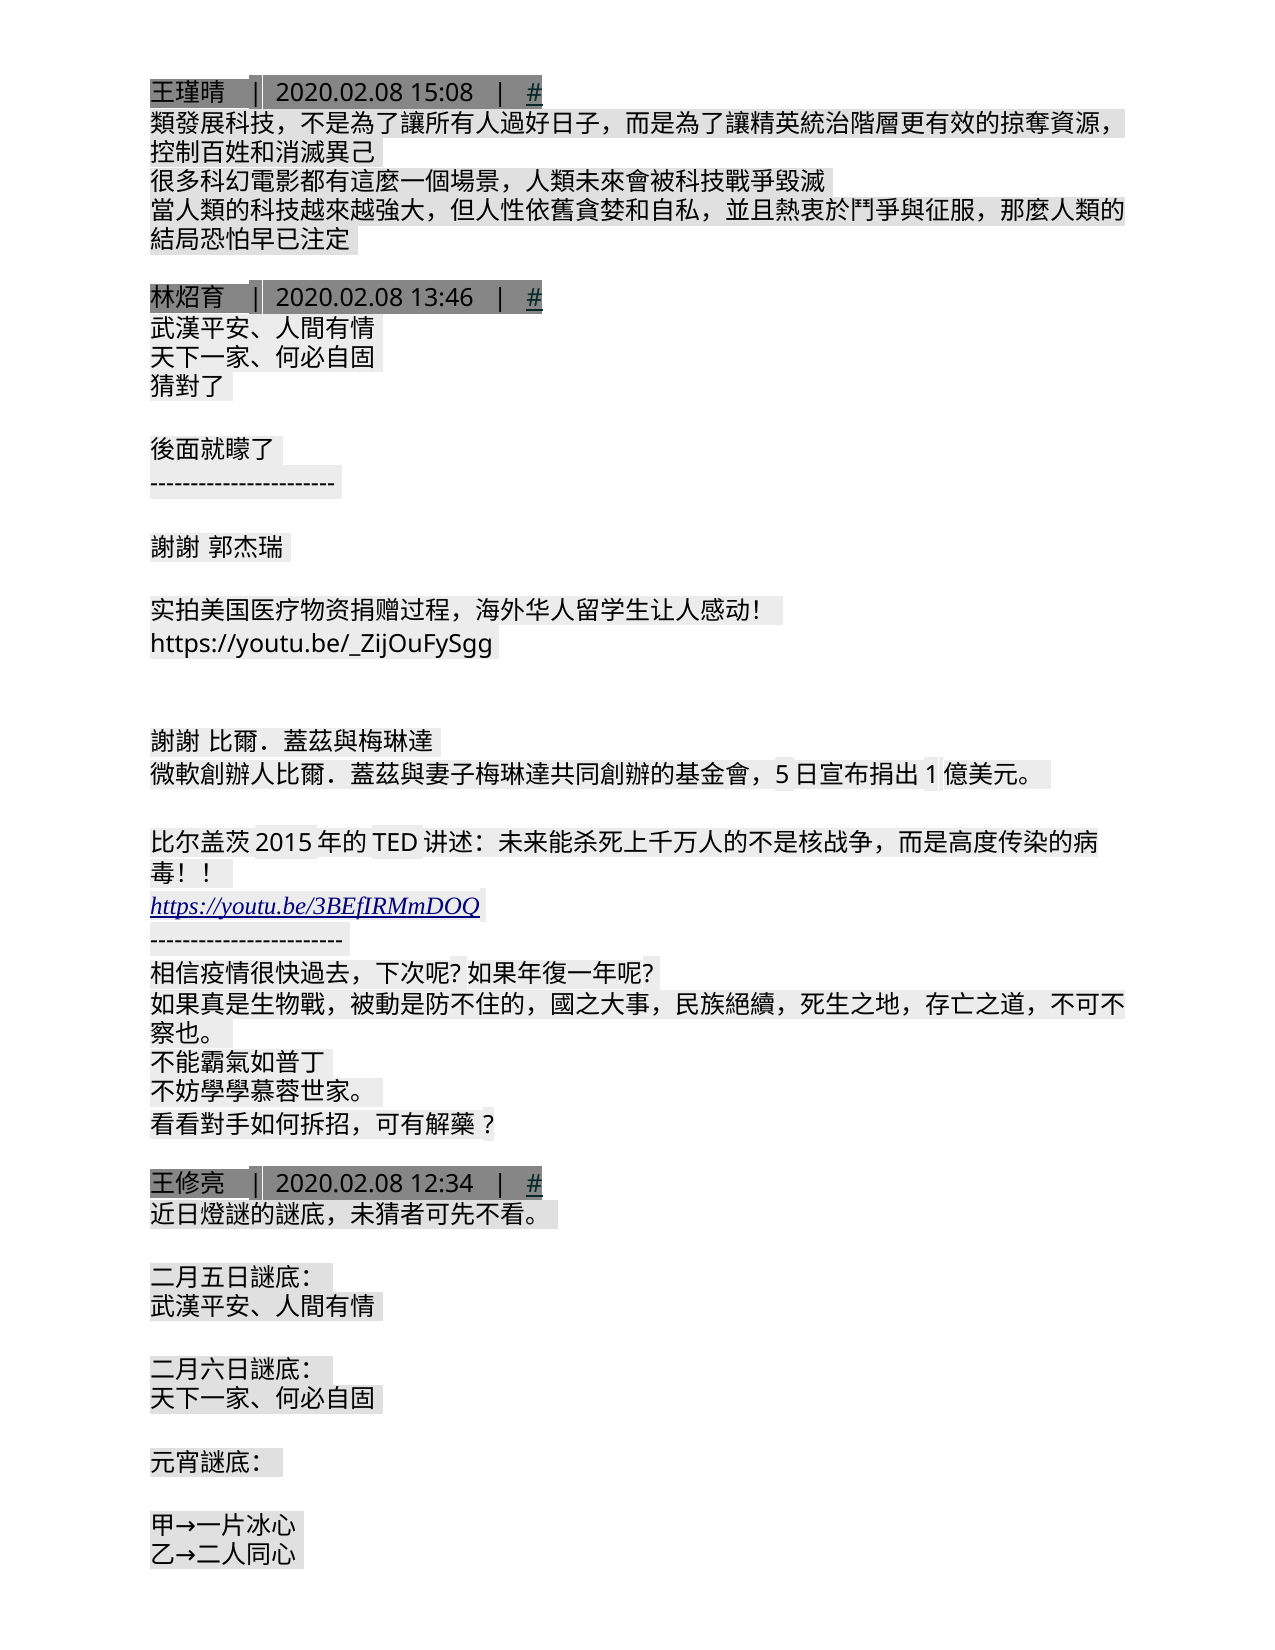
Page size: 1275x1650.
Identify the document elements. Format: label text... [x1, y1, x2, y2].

text 類發展科技，不是為了讓所有人過好日子，而是為了讓精英統治階層更有效的掠奪資源，控制百姓和消滅異己 很多科幻電影都有這麼一個場景，人類未來會被科技戰爭毀滅 當人類的科技越來越強大，但人性依舊貪婪和自私，並且熱衷於鬥爭與征服，那麼人類的結局恐怕早已注定 [150, 109, 1125, 255]
text 林炤育 | 2020.02.08 13:46 | # [150, 280, 1125, 314]
text 近日燈謎的謎底，未猜者可先不看。 二月五日謎底： 武漢平安、人間有情 二月六日謎底： 天下一家、何必自固 元宵謎底： 甲→一片冰心 乙→二人同心 [150, 1200, 1125, 1569]
text 王瑾晴 | 2020.02.08 15:08 | # [150, 75, 1125, 109]
text 王修亮 | 2020.02.08 12:34 | # [150, 1166, 1125, 1200]
text 武漢平安、人間有情 天下一家、何必自固 猜對了 後面就矇了 ----------------------- 謝謝 郭杰瑞 实拍美国医疗物资捐赠过程，海外华人留学生让人感动！ https://youtu.be/_ZijOuFySgg 謝謝 比爾．蓋茲與梅琳達 微軟創辦人比爾．蓋茲與妻子梅琳達共同創辦的基金會，5日宣布捐出1億美元。 比尔盖茨2015年的TED讲述：未来能杀死上千万人的不是核战争，而是高度传染的病毒！！ https://youtu.be/3BEfIRMmDOQ ------------------------ 相信疫情很快過去，下次呢? 如果年復一年呢? 如果真是生物戰，被動是防不住的，國之大事，民族絕續，死生之地，存亡之道，不可不察也。 不能霸氣如普丁 不妨學學慕蓉世家。 看看對手如何拆招，可有解藥 ? [150, 314, 1125, 1141]
